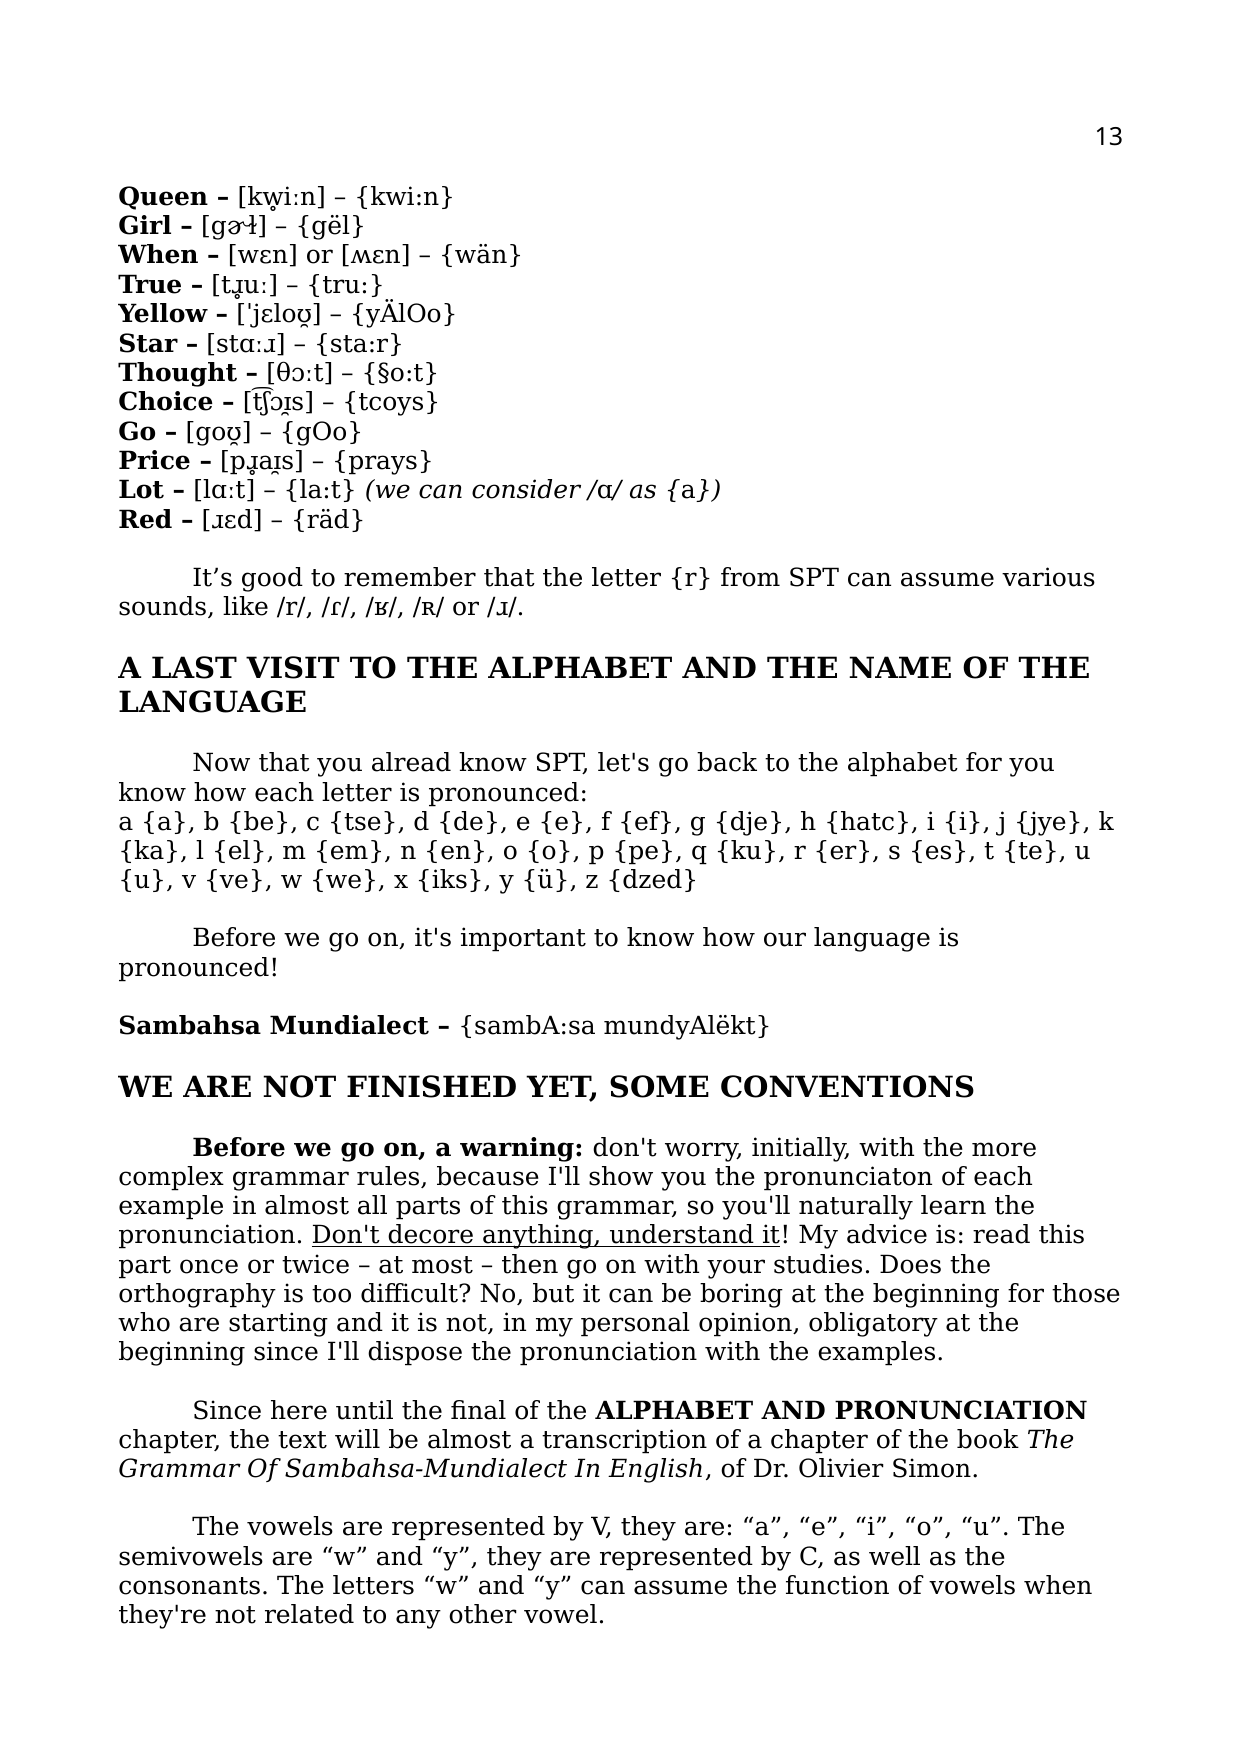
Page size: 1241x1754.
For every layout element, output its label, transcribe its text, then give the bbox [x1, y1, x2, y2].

text a {a}, b {be}, c {tse}, d {de}, e {e}, f {ef}, g {dje}, h {hatc}, i {i}, j {jye}, k {ka}, l {el}, m {em}, n {en}, o {o}, p {pe}, q {ku}, r {er}, s {es}, t {te}, u {u}, v {ve}, w {we}, x {iks}, y {ü}, z {dzed} [118, 807, 1123, 894]
text Before we go on, a warning: don't worry, initially, with the more complex grammar rules, because I'll show you the pronunciaton of each example in almost all parts of this grammar, so you'll naturally learn the pronunciation. Don't decore anything, understand it! My advice is: read this part once or twice – at most – then go on with your studies. Does the orthography is too difficult? No, but it can be boring at the beginning for those who are starting and it is not, in my personal opinion, obligatory at the beginning since I'll dispose the pronunciation with the examples. [118, 1133, 1123, 1367]
text The vowels are represented by V, they are: “a”, “e”, “i”, “o”, “u”. The semivowels are “w” and “y”, they are represented by C, as well as the consonants. The letters “w” and “y” can assume the function of vowels when they're not related to any other vowel. [118, 1513, 1123, 1629]
text True – [tɹ̥uː] – {tru:} [118, 270, 1123, 299]
text Thought – [θɔːt] – {§o:t} [118, 358, 1123, 387]
text Queen – [kw̥iːn] – {kwi:n} [118, 182, 1123, 211]
text Choice – [t͡ʃɔɪ̯s] – {tcoys} [118, 387, 1123, 417]
text Star – [stɑːɹ] – {sta:r} [118, 328, 1123, 358]
text Red – [ɹɛd] – {räd} [118, 505, 1123, 534]
text Before we go on, it's important to know how our language is pronounced! [118, 923, 1123, 982]
text Yellow – [ˈjɛloʊ̯] – {yÄlOo} [118, 299, 1123, 328]
text Price – [pɹ̥aɪ̯s] – {prays} [118, 446, 1123, 475]
subtitle WE ARE NOT FINISHED YET, SOME CONVENTIONS [118, 1069, 1123, 1104]
text Now that you alread know SPT, let's go back to the alphabet for you know how each letter is pronounced: [118, 748, 1123, 807]
text Sambahsa Mundialect – {sambA:sa mundyAlëkt} [118, 1011, 1123, 1040]
text When – [wɛn] or [ʍɛn] – {wän} [118, 240, 1123, 270]
text Lot – [lɑːt] – {la:t} (we can consider /ɑ/ as {a}) [118, 475, 1123, 505]
text Since here until the final of the ALPHABET AND PRONUNCIATION chapter, the text will be almost a transcription of a chapter of the book The Grammar Of Sambahsa-Mundialect In English, of Dr. Olivier Simon. [118, 1396, 1123, 1483]
text It’s good to remember that the letter {r} from SPT can assume various sounds, like /r/, /ɾ/, /ʁ/, /ʀ/ or /ɹ/. [118, 563, 1123, 622]
subtitle A LAST VISIT TO THE ALPHABET AND THE NAME OF THE LANGUAGE [118, 651, 1123, 719]
text Go – [goʊ̯] – {gOo} [118, 417, 1123, 446]
text Girl – [gɚɫ] – {gël} [118, 211, 1123, 240]
